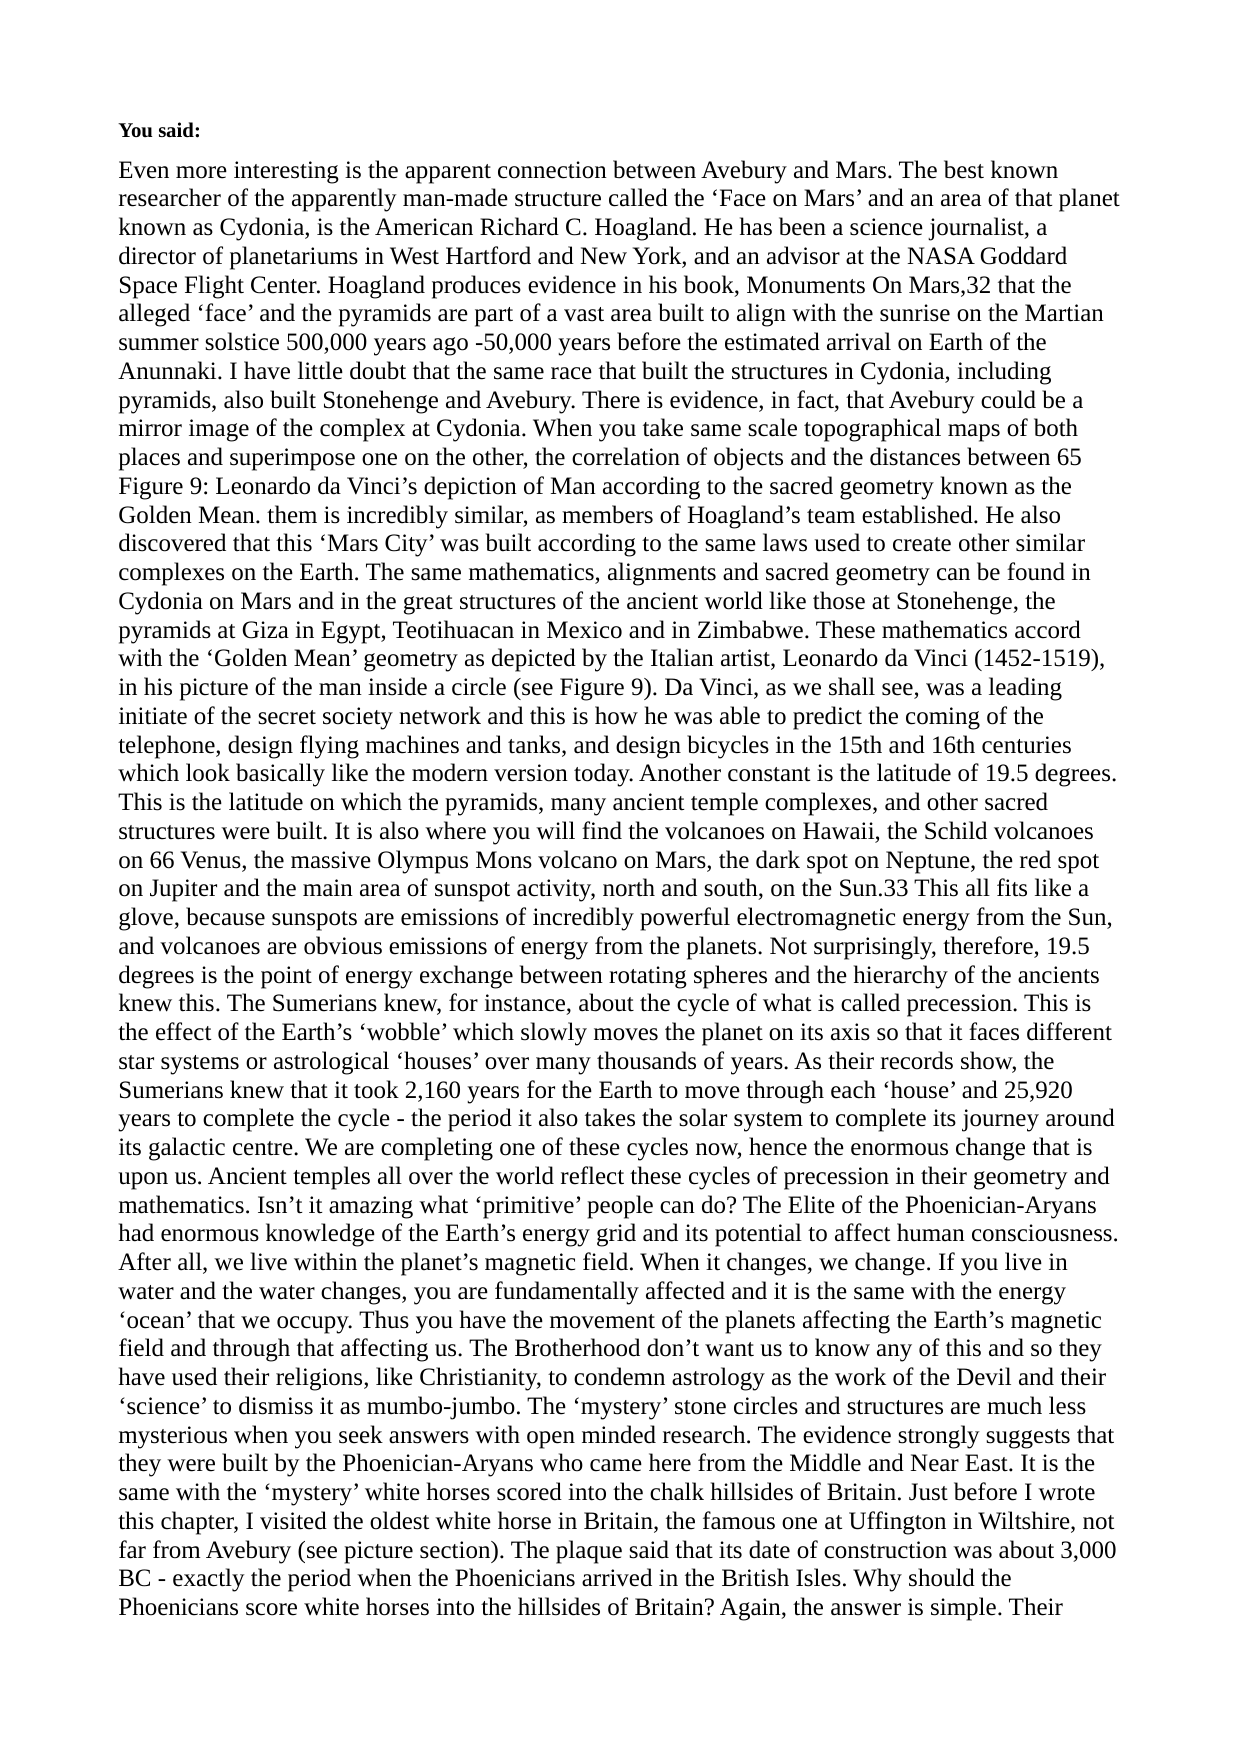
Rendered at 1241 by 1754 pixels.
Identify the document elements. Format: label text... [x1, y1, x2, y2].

text Even more interesting is the apparent connection between Avebury and Mars. The best known researcher of the apparently man-made structure called the ‘Face on Mars’ and an area of that planet known as Cydonia, is the American Richard C. Hoagland. He has been a science journalist, a director of planetariums in West Hartford and New York, and an advisor at the NASA Goddard Space Flight Center. Hoagland produces evidence in his book, Monuments On Mars,32 that the alleged ‘face’ and the pyramids are part of a vast area built to align with the sunrise on the Martian summer solstice 500,000 years ago -50,000 years before the estimated arrival on Earth of the Anunnaki. I have little doubt that the same race that built the structures in Cydonia, including pyramids, also built Stonehenge and Avebury. There is evidence, in fact, that Avebury could be a mirror image of the complex at Cydonia. When you take same scale topographical maps of both places and superimpose one on the other, the correlation of objects and the distances between 65 Figure 9: Leonardo da Vinci’s depiction of Man according to the sacred geometry known as the Golden Mean. them is incredibly similar, as members of Hoagland’s team established. He also discovered that this ‘Mars City’ was built according to the same laws used to create other similar complexes on the Earth. The same mathematics, alignments and sacred geometry can be found in Cydonia on Mars and in the great structures of the ancient world like those at Stonehenge, the pyramids at Giza in Egypt, Teotihuacan in Mexico and in Zimbabwe. These mathematics accord with the ‘Golden Mean’ geometry as depicted by the Italian artist, Leonardo da Vinci (1452-1519), in his picture of the man inside a circle (see Figure 9). Da Vinci, as we shall see, was a leading initiate of the secret society network and this is how he was able to predict the coming of the telephone, design flying machines and tanks, and design bicycles in the 15th and 16th centuries which look basically like the modern version today. Another constant is the latitude of 19.5 degrees. This is the latitude on which the pyramids, many ancient temple complexes, and other sacred structures were built. It is also where you will find the volcanoes on Hawaii, the Schild volcanoes on 66 Venus, the massive Olympus Mons volcano on Mars, the dark spot on Neptune, the red spot on Jupiter and the main area of sunspot activity, north and south, on the Sun.33 This all fits like a glove, because sunspots are emissions of incredibly powerful electromagnetic energy from the Sun, and volcanoes are obvious emissions of energy from the planets. Not surprisingly, therefore, 19.5 degrees is the point of energy exchange between rotating spheres and the hierarchy of the ancients knew this. The Sumerians knew, for instance, about the cycle of what is called precession. This is the effect of the Earth’s ‘wobble’ which slowly moves the planet on its axis so that it faces different star systems or astrological ‘houses’ over many thousands of years. As their records show, the Sumerians knew that it took 2,160 years for the Earth to move through each ‘house’ and 25,920 years to complete the cycle - the period it also takes the solar system to complete its journey around its galactic centre. We are completing one of these cycles now, hence the enormous change that is upon us. Ancient temples all over the world reflect these cycles of precession in their geometry and mathematics. Isn’t it amazing what ‘primitive’ people can do? The Elite of the Phoenician-Aryans had enormous knowledge of the Earth’s energy grid and its potential to affect human consciousness. After all, we live within the planet’s magnetic field. When it changes, we change. If you live in water and the water changes, you are fundamentally affected and it is the same with the energy ‘ocean’ that we occupy. Thus you have the movement of the planets affecting the Earth’s magnetic field and through that affecting us. The Brotherhood don’t want us to know any of this and so they have used their religions, like Christianity, to condemn astrology as the work of the Devil and their ‘science’ to dismiss it as mumbo-jumbo. The ‘mystery’ stone circles and structures are much less mysterious when you seek answers with open minded research. The evidence strongly suggests that they were built by the Phoenician-Aryans who came here from the Middle and Near East. It is the same with the ‘mystery’ white horses scored into the chalk hillsides of Britain. Just before I wrote this chapter, I visited the oldest white horse in Britain, the famous one at Uffington in Wiltshire, not far from Avebury (see picture section). The plaque said that its date of construction was about 3,000 BC - exactly the period when the Phoenicians arrived in the British Isles. Why should the Phoenicians score white horses into the hillsides of Britain? Again, the answer is simple. Their [118, 155, 1122, 1621]
subtitle You said: [118, 118, 1122, 142]
